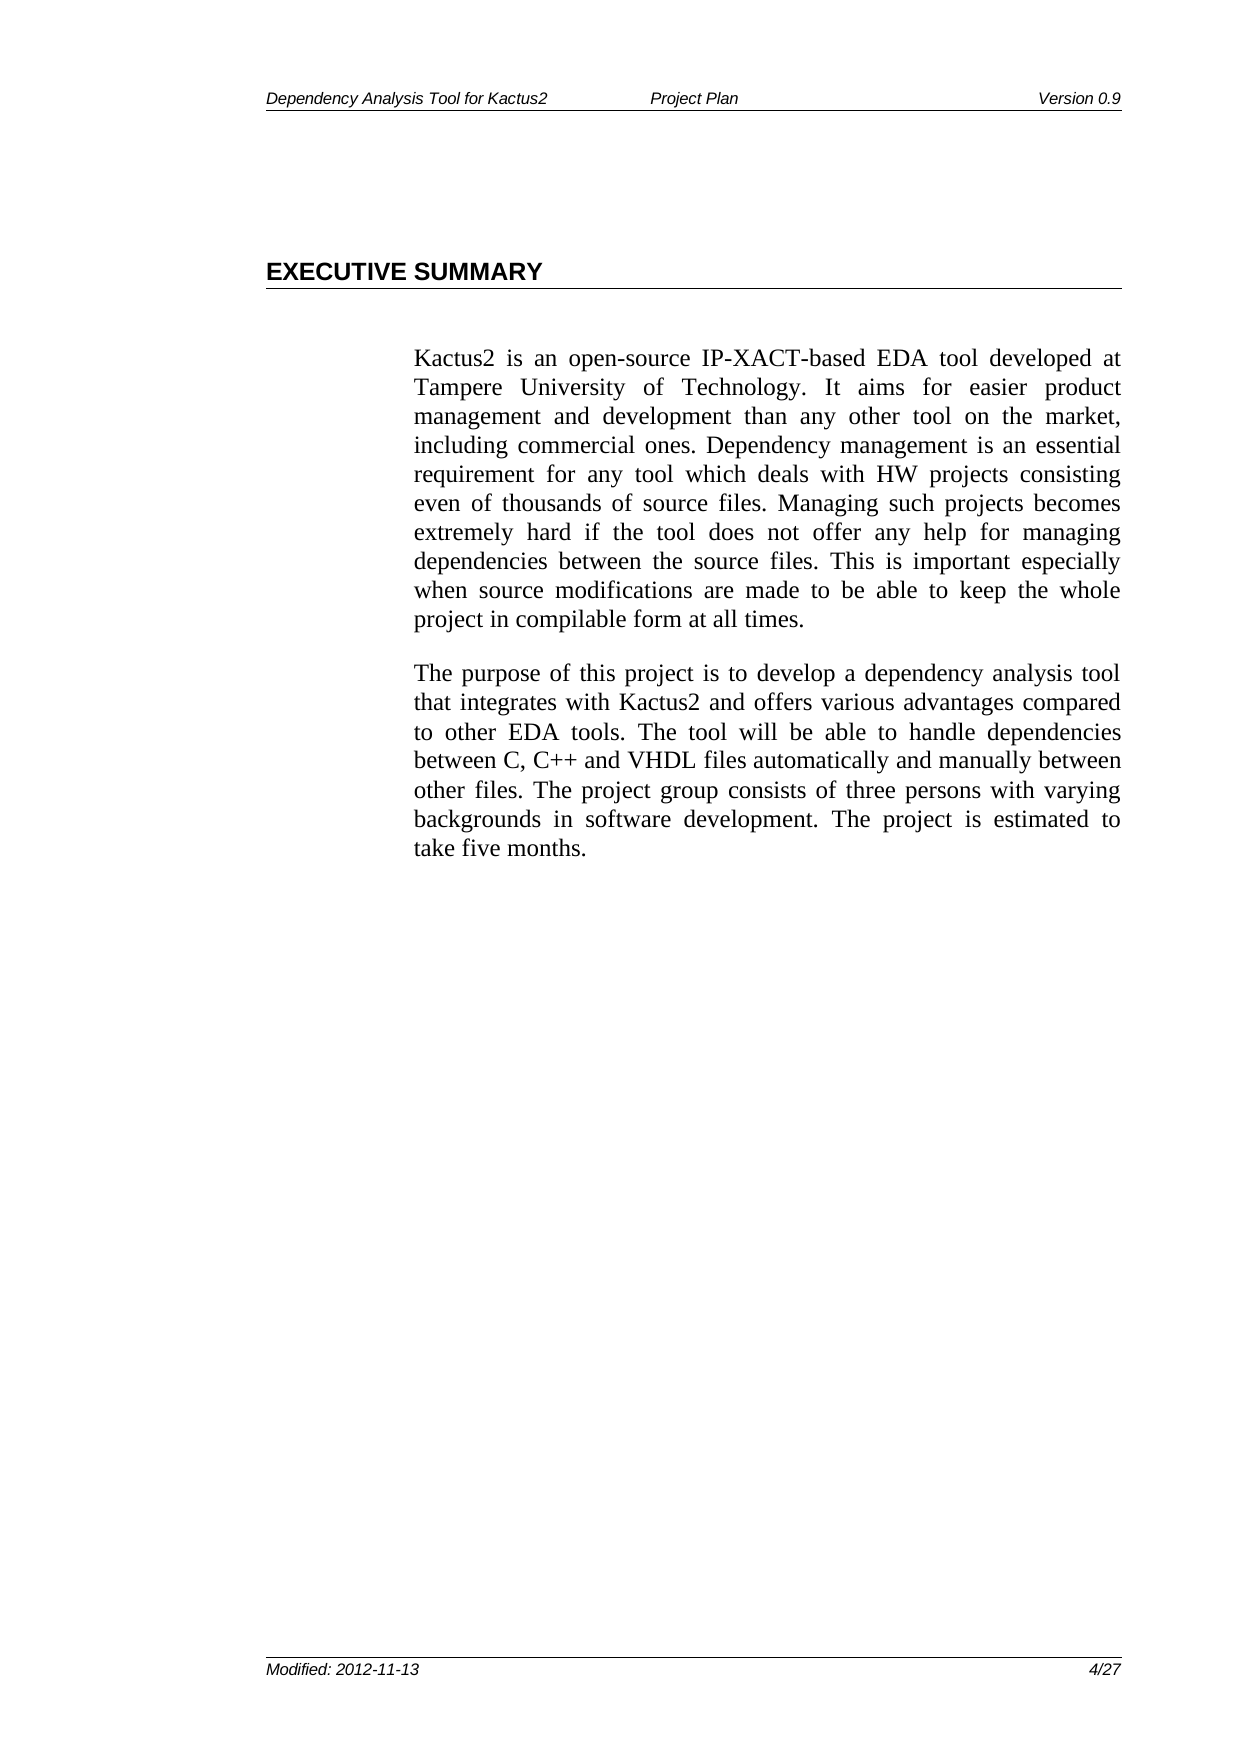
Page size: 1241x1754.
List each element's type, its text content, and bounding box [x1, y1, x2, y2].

text Kactus2 is an open-source IP-XACT-based EDA tool developed at Tampere University of Technology. It aims for easier product management and development than any other tool on the market, including commercial ones. Dependency management is an essential requirement for any tool which deals with HW projects consisting even of thousands of source files. Managing such projects becomes extremely hard if the tool does not offer any help for managing dependencies between the source files. This is important especially when source modifications are made to be able to keep the whole project in compilable form at all times. [413, 343, 1122, 633]
list Executive Summary [266, 257, 1122, 288]
text The purpose of this project is to develop a dependency analysis tool that integrates with Kactus2 and offers various advantages compared to other EDA tools. The tool will be able to handle dependencies between C, C++ and VHDL files automatically and manually between other files. The project group consists of three persons with varying backgrounds in software development. The project is estimated to take five months. [413, 658, 1122, 862]
